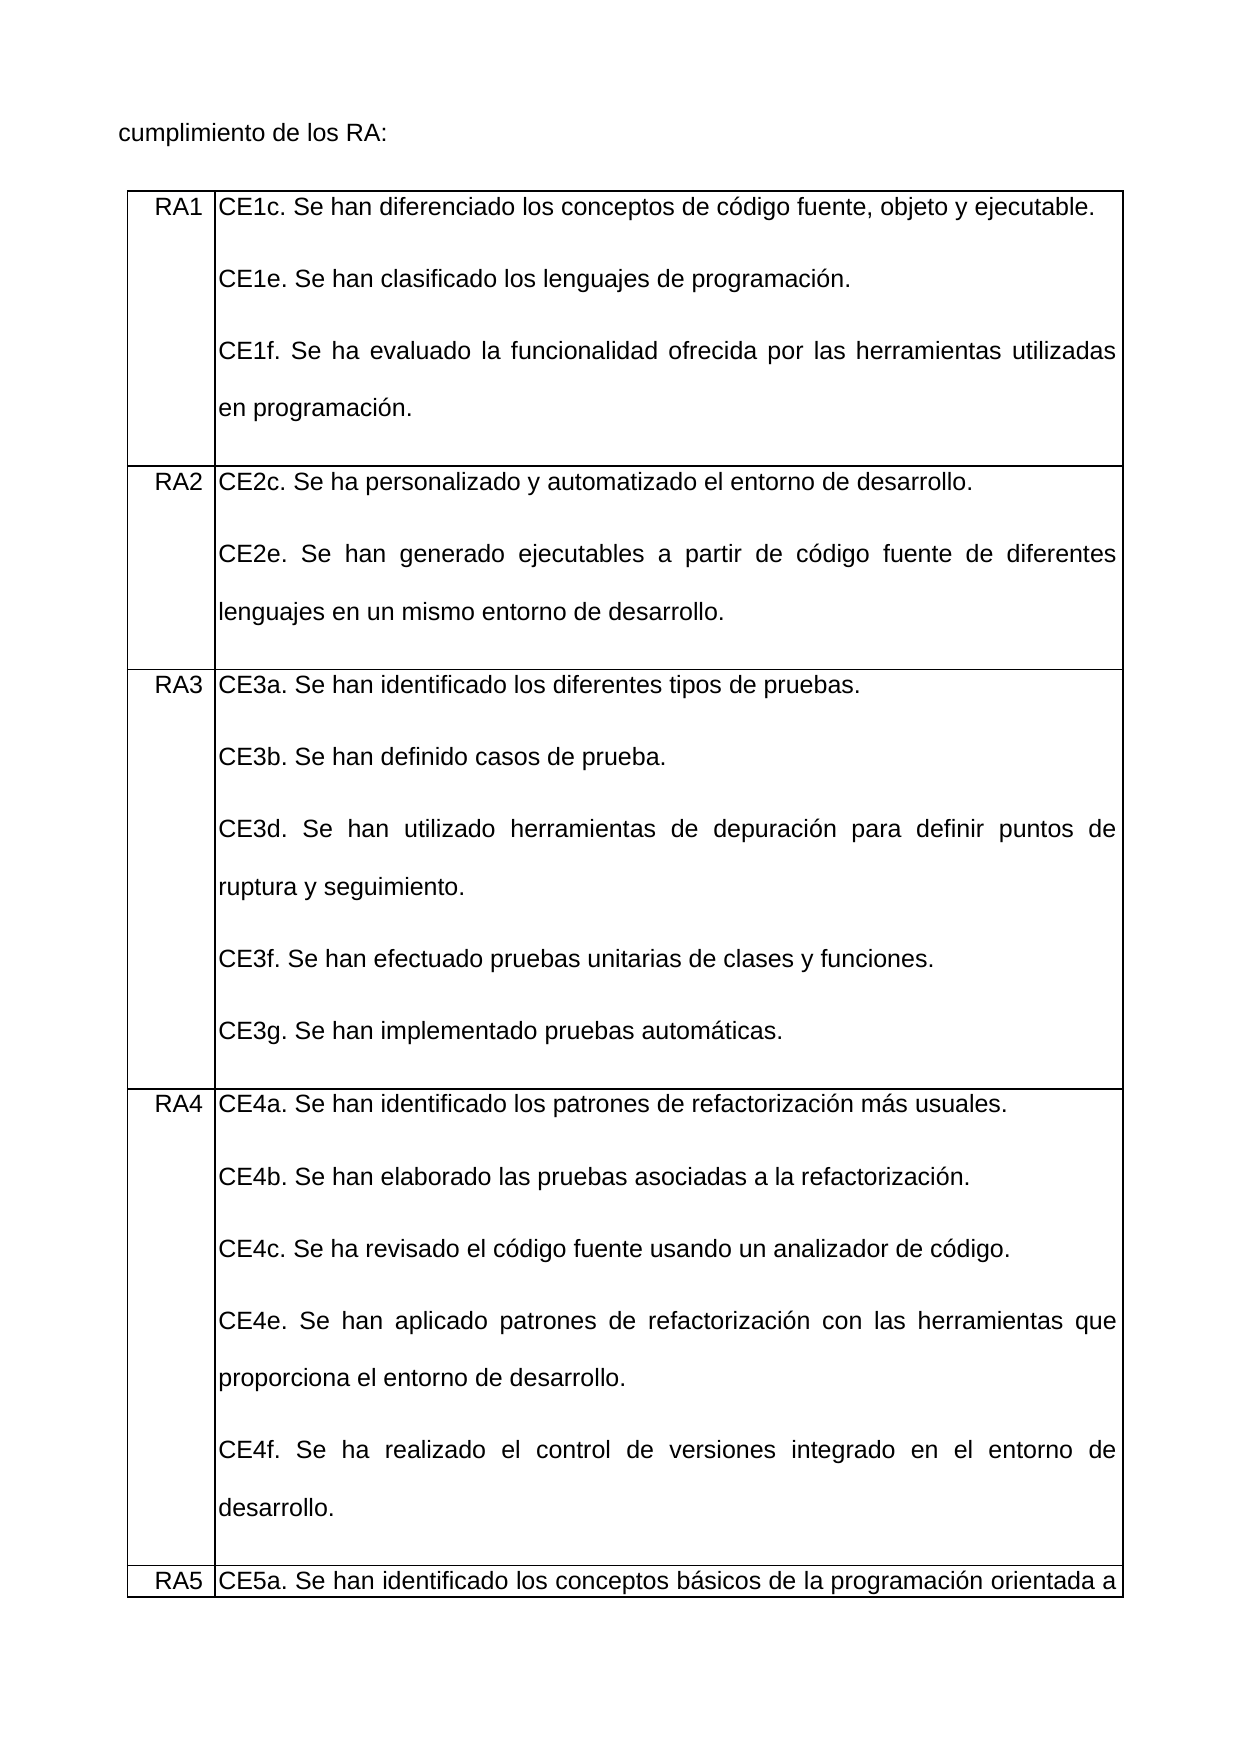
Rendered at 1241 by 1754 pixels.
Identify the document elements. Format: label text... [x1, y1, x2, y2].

table_cell CE3a. Se han identificado los diferentes tipos de pruebas. CE3b. Se han definido casos de prueba. CE3d. Se han utilizado herramientas de depuración para definir puntos de ruptura y seguimiento. CE3f. Se han efectuado pruebas unitarias de clases y funciones. CE3g. Se han implementado pruebas automáticas. [216, 670, 1122, 1088]
text cumplimiento de los RA: [118, 118, 1122, 147]
table_header RA1 [128, 192, 214, 465]
table_cell RA3 [128, 670, 214, 1088]
table_header CE1c. Se han diferenciado los conceptos de código fuente, objeto y ejecutable. CE1e. Se han clasificado los lenguajes de programación. CE1f. Se ha evaluado la funcionalidad ofrecida por las herramientas utilizadas en programación. [216, 192, 1122, 465]
table_cell CE2c. Se ha personalizado y automatizado el entorno de desarrollo. CE2e. Se han generado ejecutables a partir de código fuente de diferentes lenguajes en un mismo entorno de desarrollo. [216, 467, 1122, 668]
table_cell RA5 [128, 1566, 214, 1596]
table_cell RA2 [128, 467, 214, 668]
table_cell CE5a. Se han identificado los conceptos básicos de la programación orientada a [216, 1566, 1122, 1596]
table_cell CE4a. Se han identificado los patrones de refactorización más usuales. CE4b. Se han elaborado las pruebas asociadas a la refactorización. CE4c. Se ha revisado el código fuente usando un analizador de código. CE4e. Se han aplicado patrones de refactorización con las herramientas que proporciona el entorno de desarrollo. CE4f. Se ha realizado el control de versiones integrado en el entorno de desarrollo. [216, 1090, 1122, 1565]
table_cell RA4 [128, 1090, 214, 1565]
